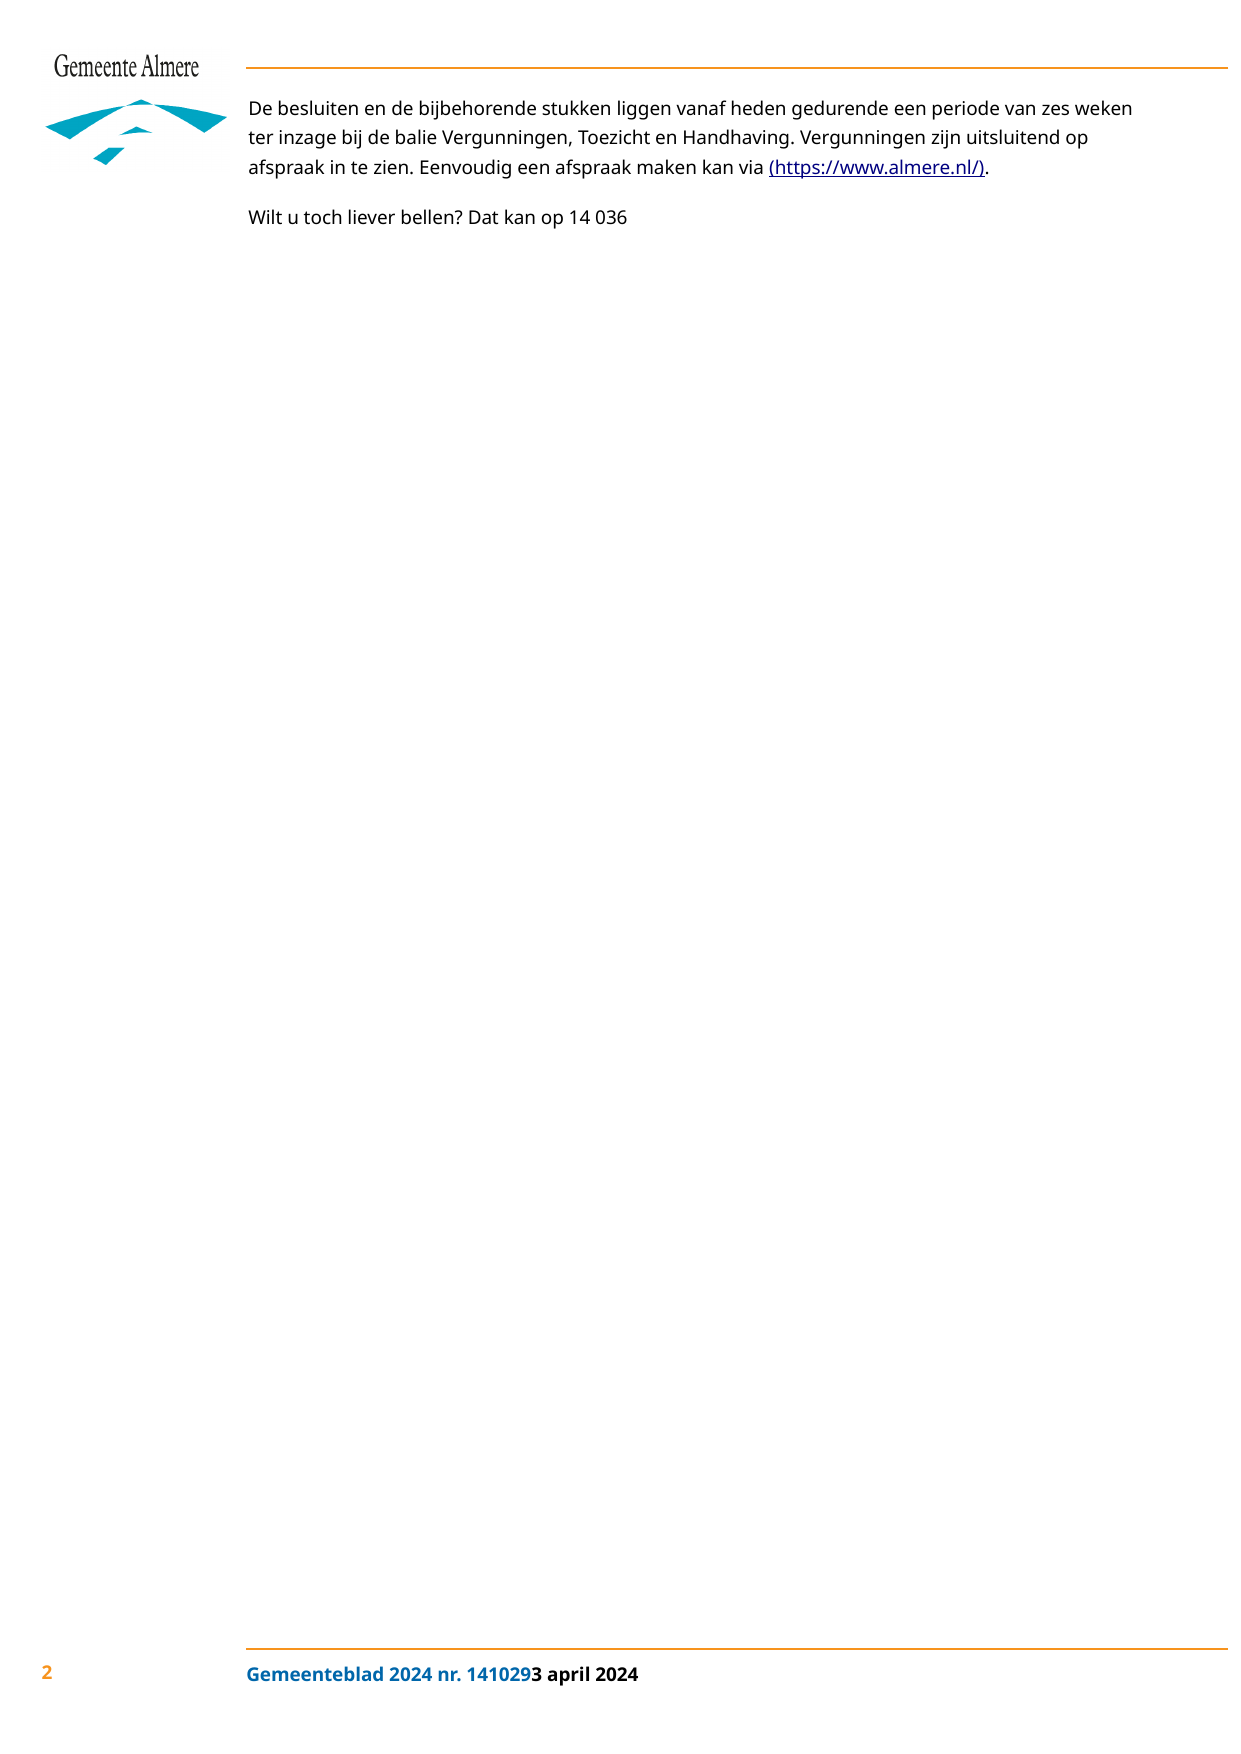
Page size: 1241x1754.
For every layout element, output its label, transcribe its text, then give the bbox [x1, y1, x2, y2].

text Wilt u toch liever bellen? Dat kan op 14 036 [248, 204, 1152, 230]
text De besluiten en de bijbehorende stukken liggen vanaf heden gedurende een periode van zes weken ter inzage bij de balie Vergunningen, Toezicht en Handhaving. Vergunningen zijn uitsluitend op afspraak in te zien. Eenvoudig een afspraak maken kan via (https://www.almere.nl/). [248, 95, 1152, 180]
picture [41, 47, 231, 172]
